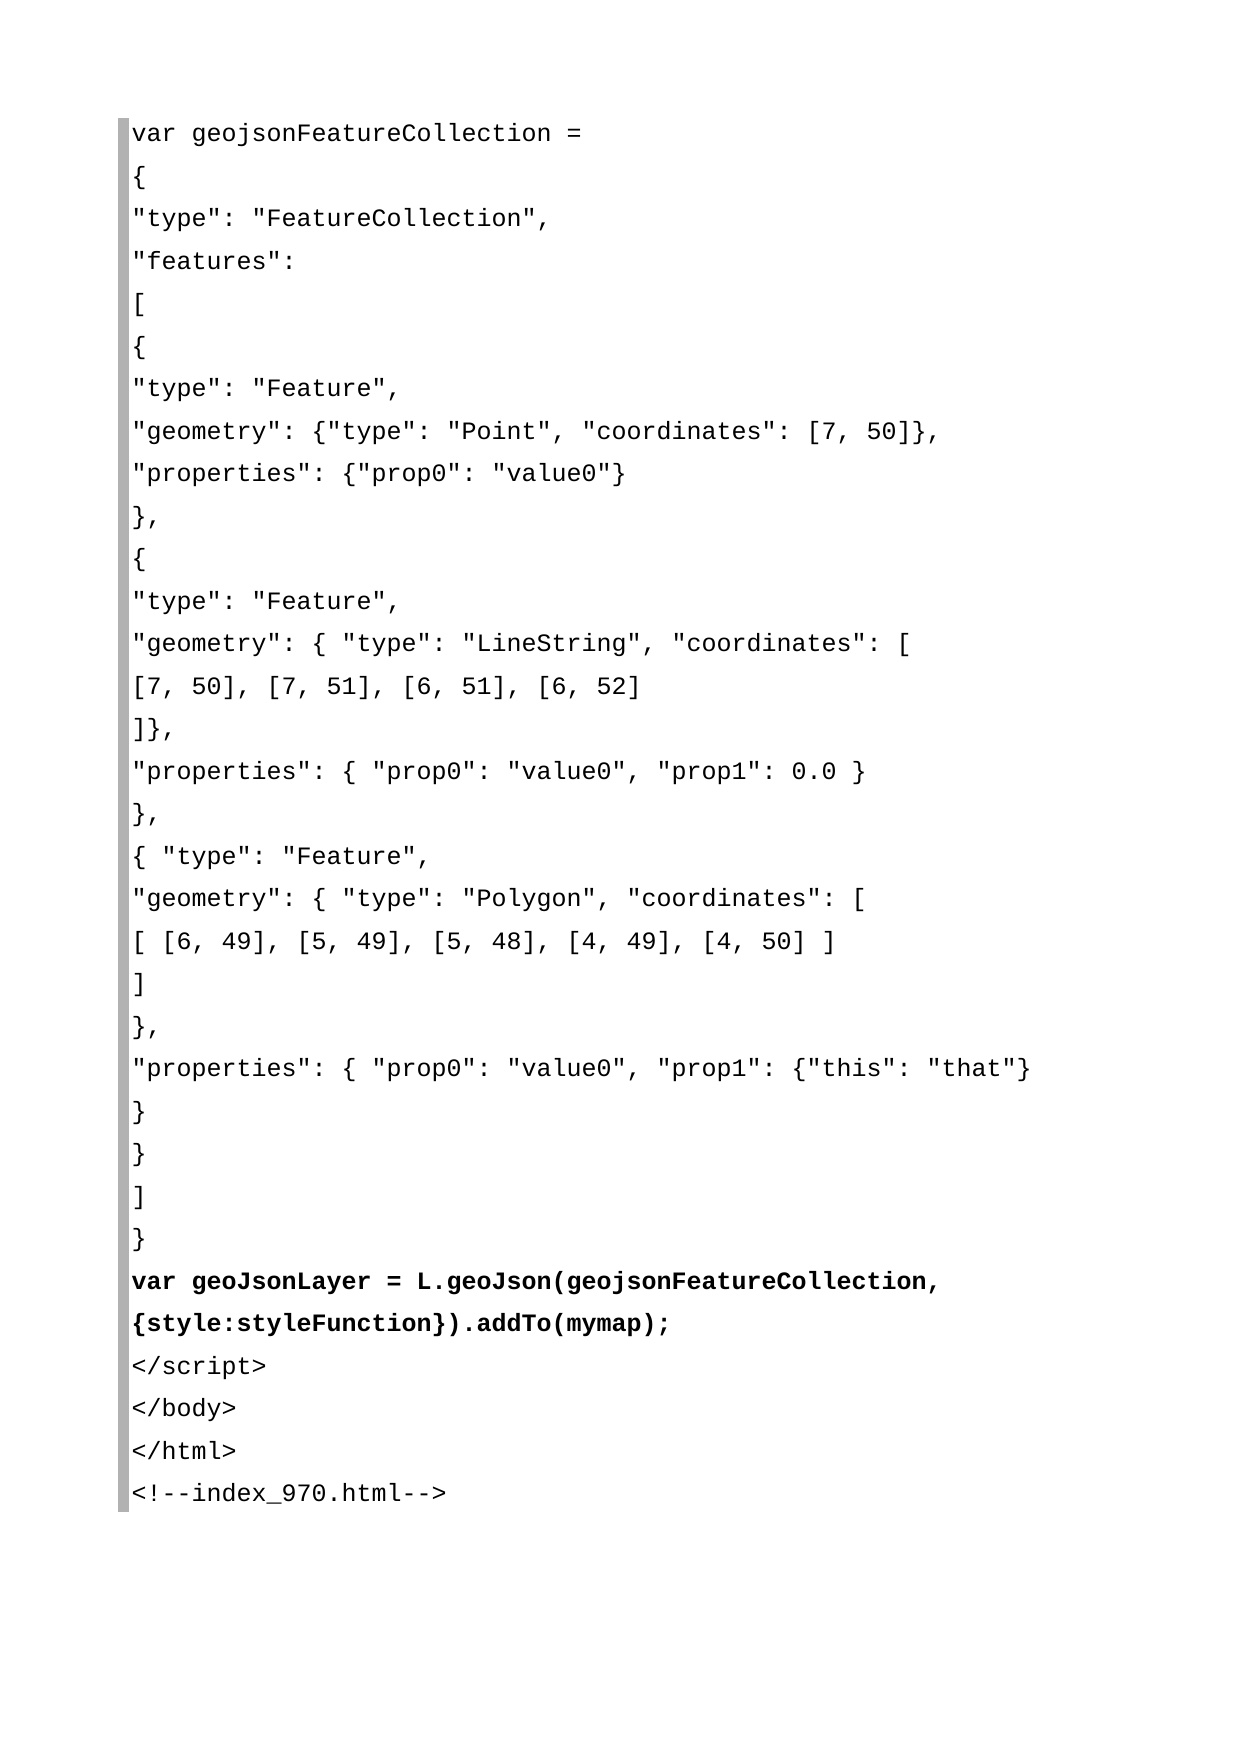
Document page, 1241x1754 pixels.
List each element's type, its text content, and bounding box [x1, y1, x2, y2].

text "type": "FeatureCollection", [129, 203, 1122, 234]
text }, [129, 1011, 1122, 1042]
text var geoJsonLayer = L.geoJson(geojsonFeatureCollection,{style:styleFunction}).addTo(mymap); [129, 1266, 1122, 1339]
text }, [129, 501, 1122, 532]
text { "type": "Feature", [129, 841, 1122, 872]
text ] [129, 1181, 1122, 1212]
text </html> [129, 1436, 1122, 1467]
text ] [129, 968, 1122, 999]
text ]}, [129, 713, 1122, 744]
text } [129, 1223, 1122, 1254]
text var geojsonFeatureCollection = [129, 118, 1122, 149]
text { [129, 161, 1122, 192]
text [7, 50], [7, 51], [6, 51], [6, 52] [129, 671, 1122, 702]
text }, [129, 798, 1122, 829]
text "geometry": { "type": "LineString", "coordinates": [ [129, 628, 1122, 659]
text } [129, 1138, 1122, 1169]
text } [129, 1096, 1122, 1127]
text "properties": {"prop0": "value0"} [129, 458, 1122, 489]
text [ [6, 49], [5, 49], [5, 48], [4, 49], [4, 50] ] [129, 926, 1122, 957]
text </body> [129, 1393, 1122, 1424]
text "type": "Feature", [129, 373, 1122, 404]
text "properties": { "prop0": "value0", "prop1": {"this": "that"} [129, 1053, 1122, 1084]
text { [129, 543, 1122, 574]
text [ [129, 288, 1122, 319]
text "properties": { "prop0": "value0", "prop1": 0.0 } [129, 756, 1122, 787]
text </script> [129, 1351, 1122, 1382]
text "features": [129, 246, 1122, 277]
text "geometry": {"type": "Point", "coordinates": [7, 50]}, [129, 416, 1122, 447]
text "geometry": { "type": "Polygon", "coordinates": [ [129, 883, 1122, 914]
text <!--index_970.html--> [129, 1478, 1122, 1512]
text "type": "Feature", [129, 586, 1122, 617]
text { [129, 331, 1122, 362]
